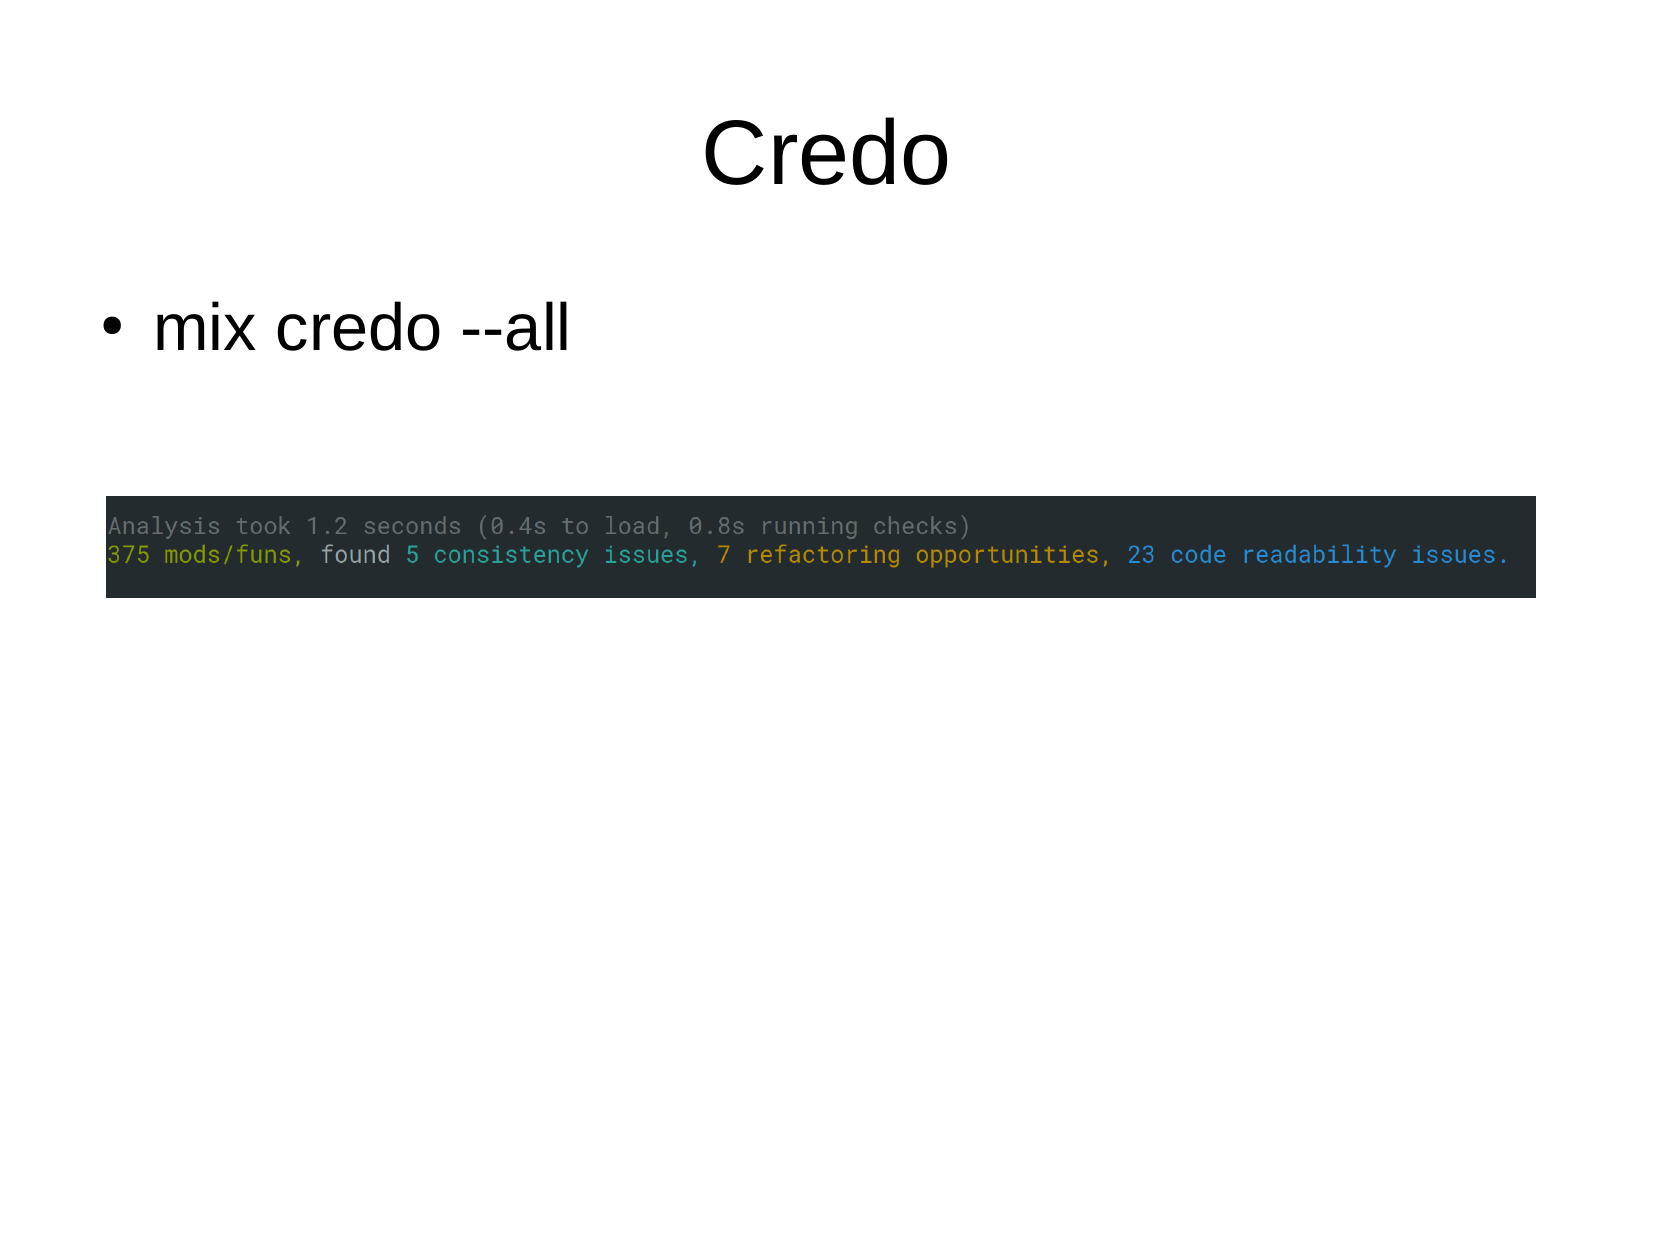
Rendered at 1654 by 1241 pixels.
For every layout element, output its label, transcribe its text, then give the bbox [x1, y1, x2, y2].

title Credo [82, 49, 1571, 257]
picture [106, 496, 1536, 598]
list mix credo --all [82, 290, 1571, 1010]
